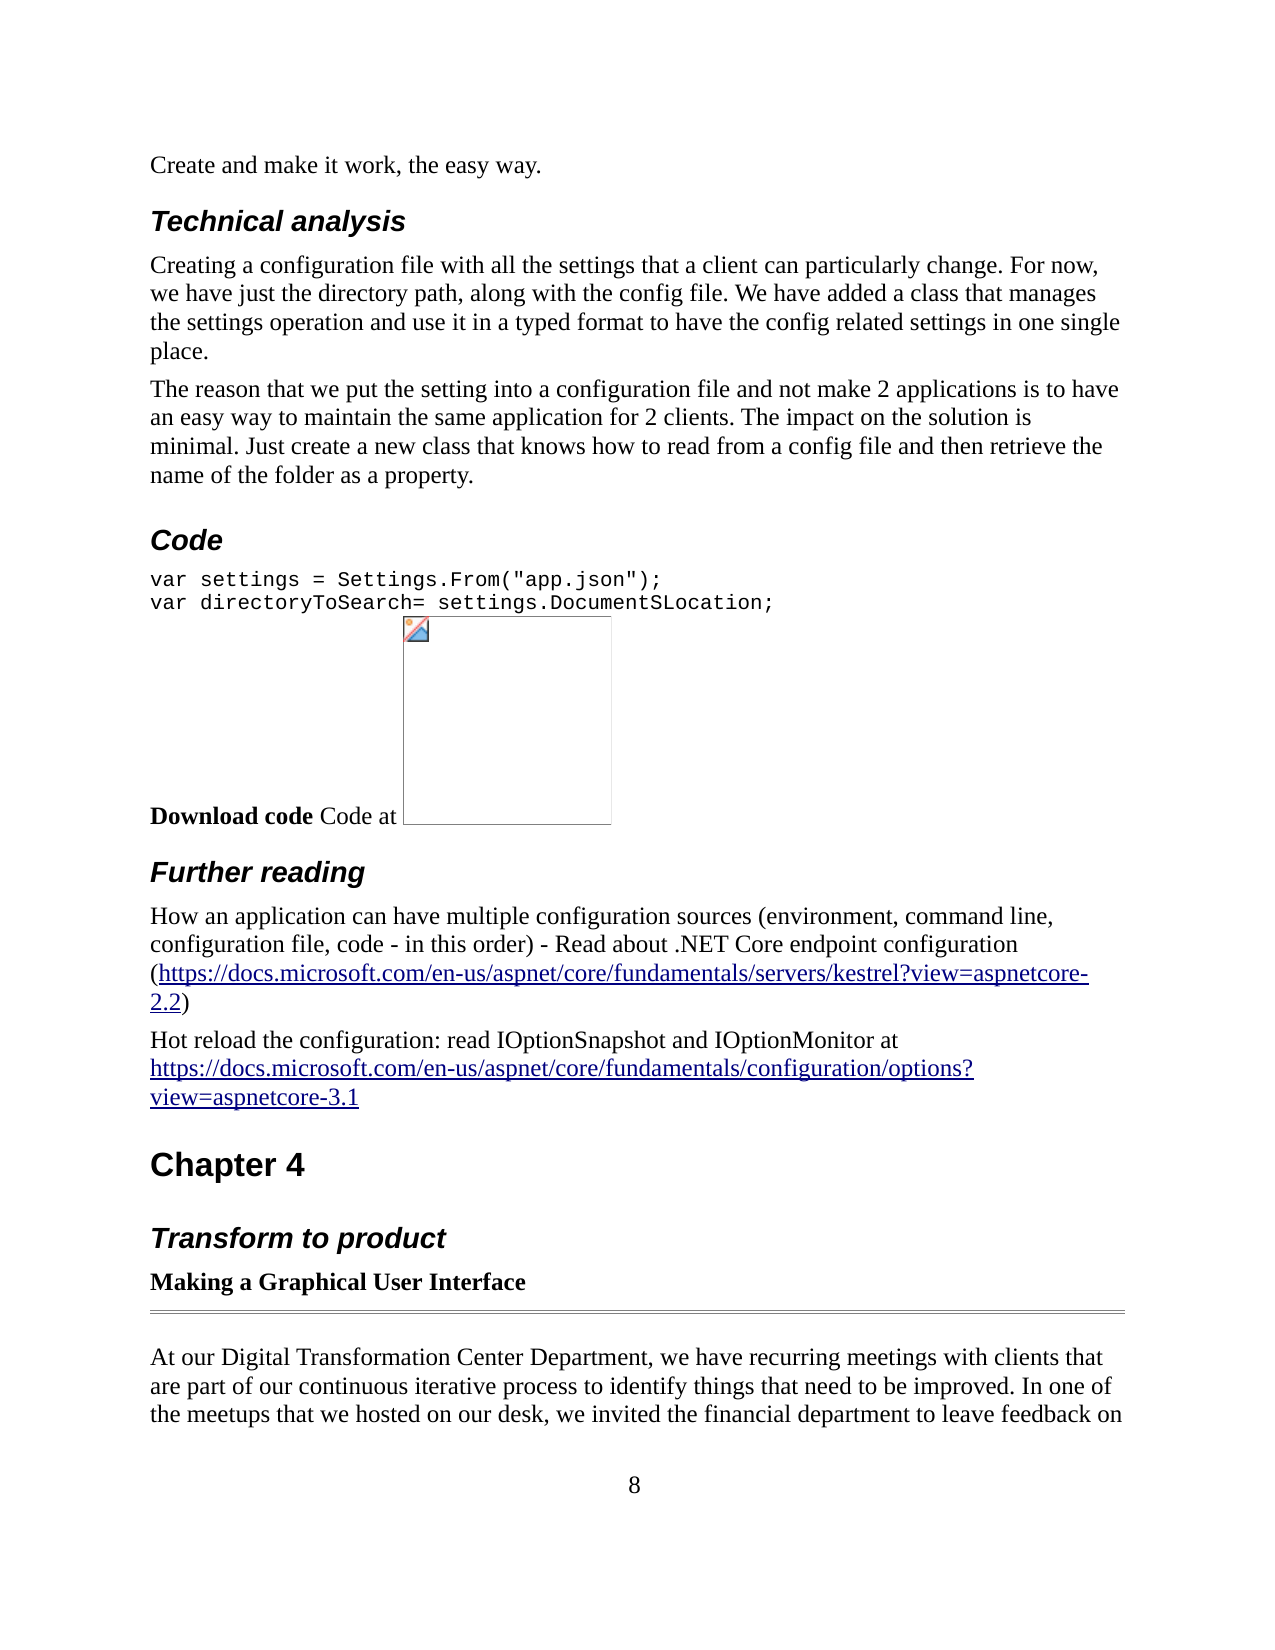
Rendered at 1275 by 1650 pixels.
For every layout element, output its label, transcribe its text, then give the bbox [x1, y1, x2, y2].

text var directoryToSearch= settings.DocumentSLocation; [150, 592, 1125, 616]
text var settings = Settings.From("app.json"); [150, 569, 1125, 592]
text How an application can have multiple configuration sources (environment, command line, configuration file, code - in this order) - Read about .NET Core endpoint configuration (https://docs.microsoft.com/en-us/aspnet/core/fundamentals/servers/kestrel?view=aspnetcore-2.2) [150, 901, 1125, 1016]
text Creating a configuration file with all the settings that a client can particularly change. For now, we have just the directory path, along with the config file. We have added a class that manages the settings operation and use it in a typed format to have the config related settings in one single place. [150, 250, 1125, 365]
text The reason that we put the setting into a configuration file and not make 2 applications is to have an easy way to maintain the same application for 2 clients. The impact on the solution is minimal. Just create a new class that knows how to read from a config file and then retrieve the name of the folder as a property. [150, 374, 1125, 489]
subtitle Further reading [150, 855, 1125, 888]
subtitle Technical analysis [150, 204, 1125, 237]
text Making a Graphical User Interface [150, 1267, 1125, 1296]
subtitle Code [150, 523, 1125, 556]
text Create and make it work, the easy way. [150, 150, 1125, 179]
subtitle Transform to product [150, 1221, 1125, 1255]
subtitle Chapter 4 [150, 1145, 1125, 1184]
text Download code Code at [150, 616, 1125, 830]
text Hot reload the configuration: read IOptionSnapshot and IOptionMonitor at https://docs.microsoft.com/en-us/aspnet/core/fundamentals/configuration/options?view=aspnetcore-3.1 [150, 1025, 1125, 1111]
text At our Digital Transformation Center Department, we have recurring meetings with clients that are part of our continuous iterative process to identify things that need to be improved. In one of the meetups that we hosted on our desk, we invited the financial department to leave feedback on [150, 1342, 1125, 1428]
